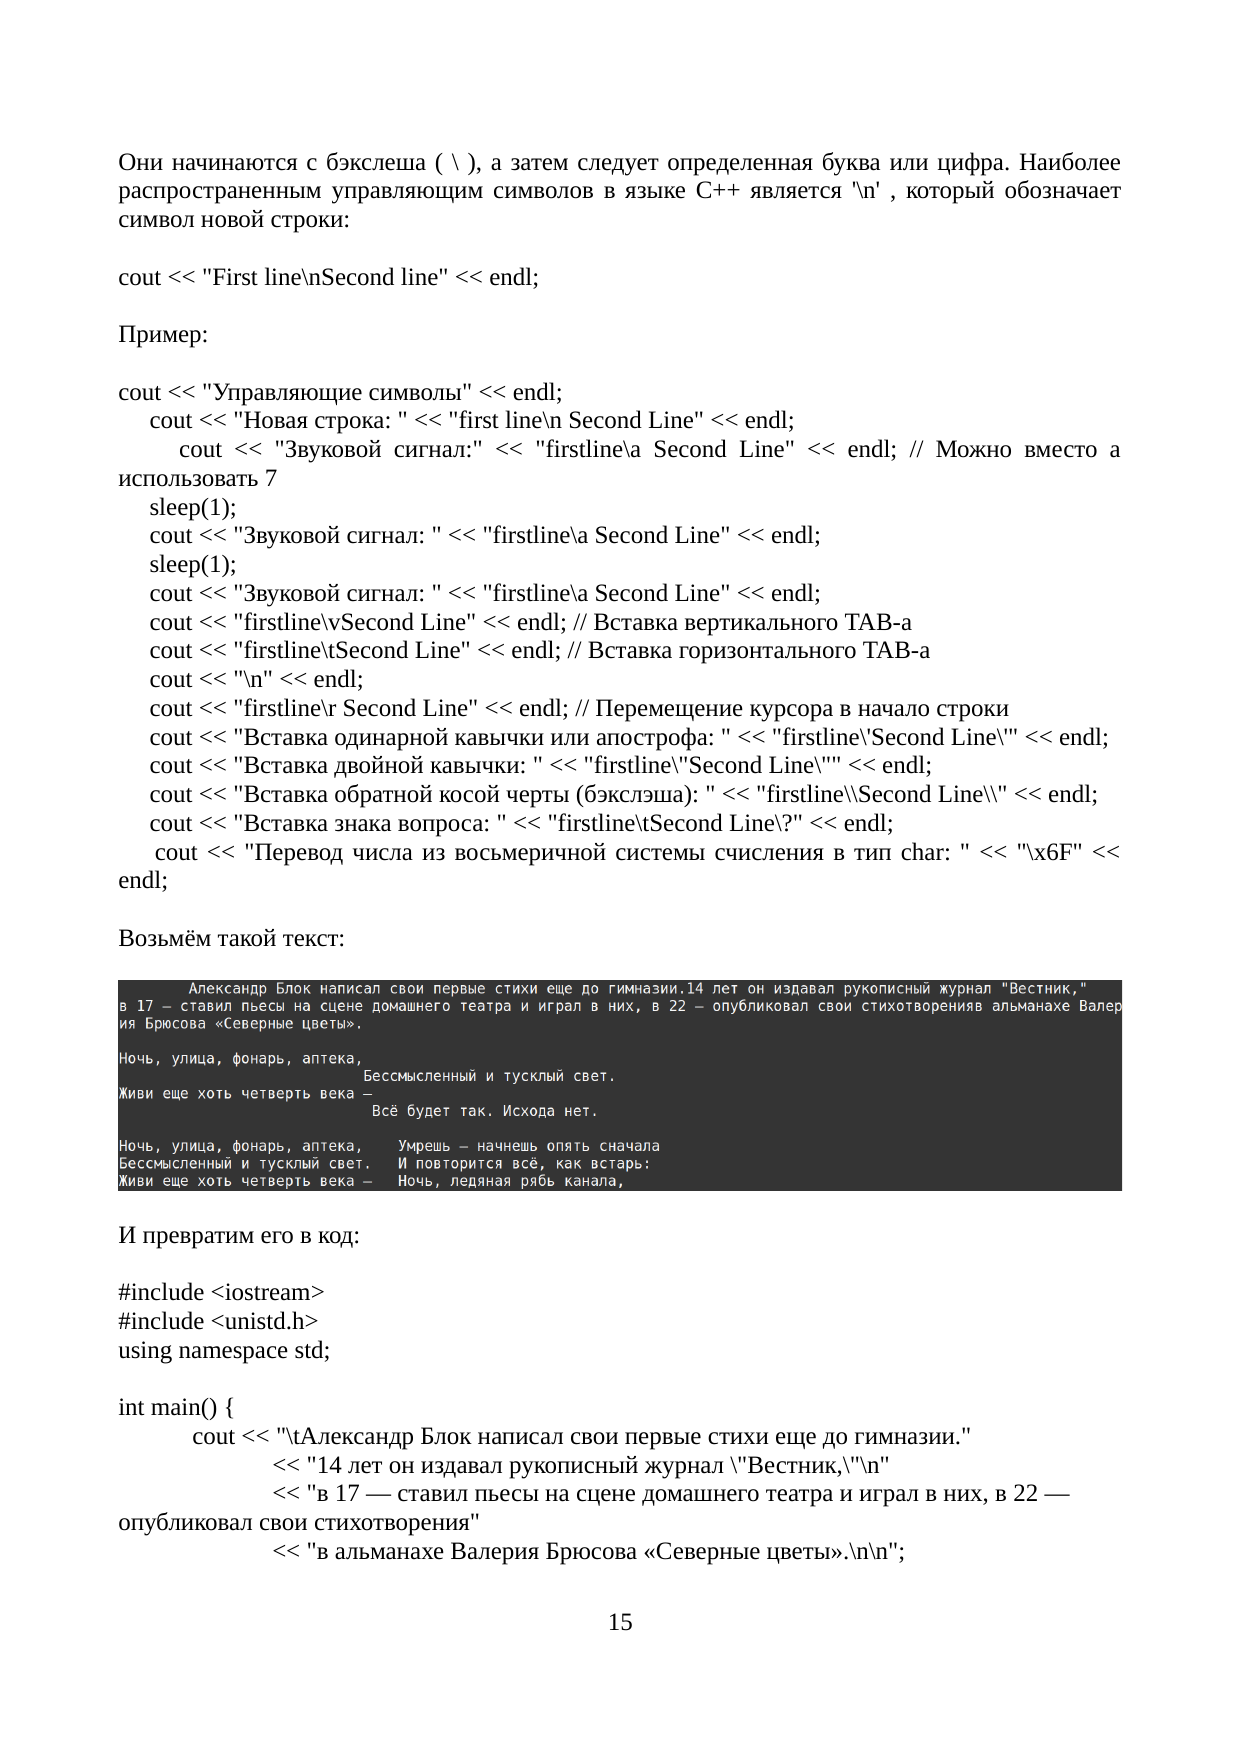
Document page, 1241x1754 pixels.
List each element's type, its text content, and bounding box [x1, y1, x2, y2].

text << "14 лет он издавал рукописный журнал \"Вестник,\"\n" [118, 1450, 1122, 1478]
text cout << "firstline\r Second Line" << endl; // Перемещение курсора в начало строки [118, 693, 1122, 722]
text cout << "Вставка двойной кавычки: " << "firstline\"Second Line\"" << endl; [118, 751, 1122, 779]
text #include <unistd.h> [118, 1306, 1122, 1335]
text #include <iostream> [118, 1277, 1122, 1306]
text Пример: [118, 319, 1122, 348]
text int main() { [118, 1392, 1122, 1421]
text cout << "Управляющие символы" << endl; [118, 377, 1122, 406]
text cout << "firstline\tSecond Line" << endl; // Вставка горизонтального TAB-а [118, 636, 1122, 664]
text << "в 17 — ставил пьесы на сцене домашнего театра и играл в них, в 22 — опубликовал свои стихотворения" [118, 1478, 1122, 1536]
text cout << "Перевод числа из восьмеричной системы счисления в тип char: " << "\x6F" << endl; [118, 837, 1122, 894]
text cout << "Звуковой сигнал: " << "firstline\a Second Line" << endl; [118, 578, 1122, 607]
text Они начинаются с бэкслеша ( \ ), а затем следует определенная буква или цифра. Наиболее распространенным управляющим символов в языке С++ является '\n' , который обозначает символ новой строки: [118, 147, 1122, 233]
text cout << "Звуковой сигнал: " << "firstline\a Second Line" << endl; [118, 521, 1122, 549]
picture [118, 980, 1123, 1191]
text cout << "Вставка одинарной кавычки или апострофа: " << "firstline\'Second Line\'" << endl; [118, 722, 1122, 751]
text И превратим его в код: [118, 1220, 1122, 1248]
text cout << "\n" << endl; [118, 664, 1122, 693]
text sleep(1); [118, 492, 1122, 521]
text cout << "Новая строка: " << "first line\n Second Line" << endl; [118, 406, 1122, 434]
text using namespace std; [118, 1335, 1122, 1363]
text cout << "Вставка знака вопроса: " << "firstline\tSecond Line\?" << endl; [118, 808, 1122, 837]
text cout << "firstline\vSecond Line" << endl; // Вставка вертикального TAB-а [118, 607, 1122, 636]
text cout << "Звуковой сигнал:" << "firstline\a Second Line" << endl; // Можно вместо а использовать 7 [118, 434, 1122, 492]
text sleep(1); [118, 549, 1122, 578]
text cout << "Вставка обратной косой черты (бэкслэша): " << "firstline\\Second Line\\" << endl; [118, 779, 1122, 808]
text << "в альманахе Валерия Брюсова «Северные цветы».\n\n"; [118, 1536, 1122, 1565]
text cout << "\tАлександр Блок написал свои первые стихи еще до гимназии." [118, 1421, 1122, 1450]
text Возьмём такой текст: [118, 923, 1122, 952]
text cout << "First line\nSecond line" << endl; [118, 262, 1122, 291]
